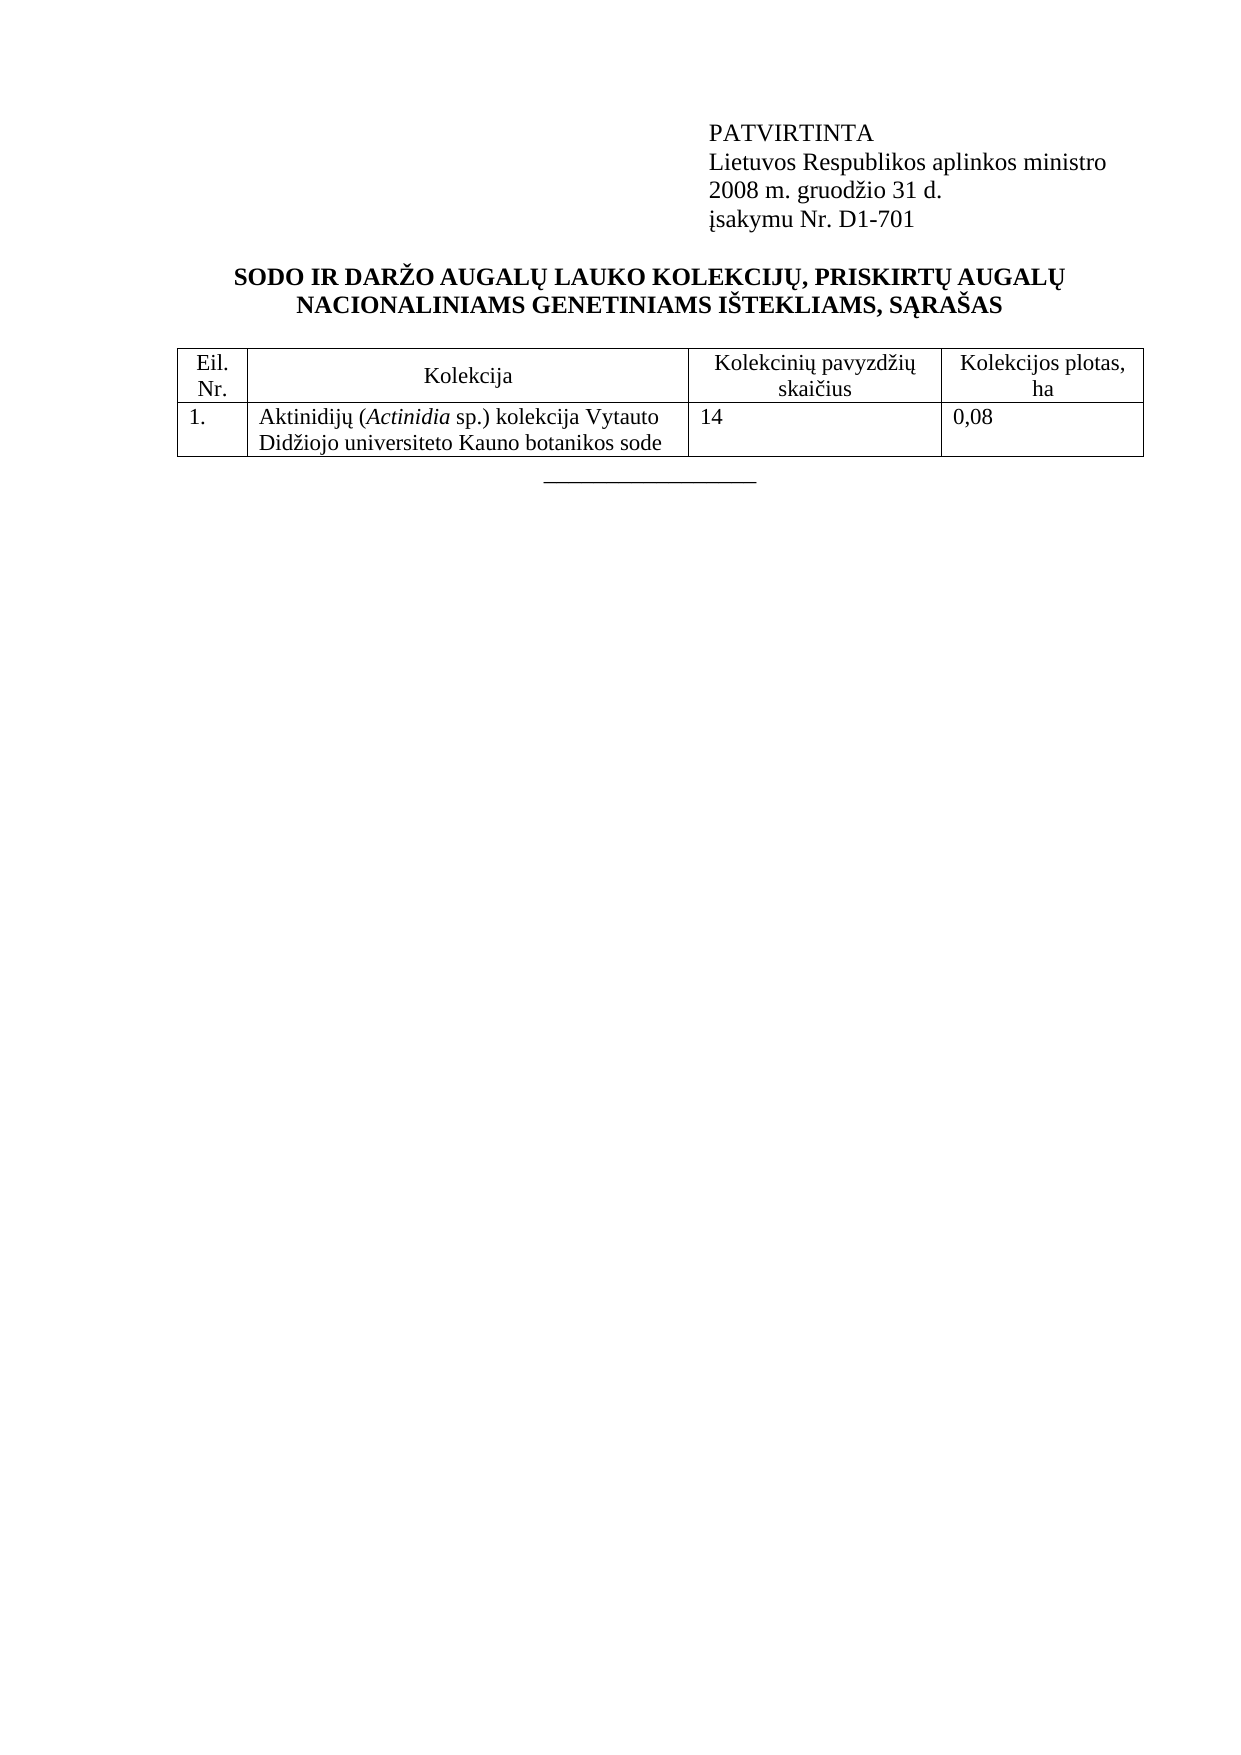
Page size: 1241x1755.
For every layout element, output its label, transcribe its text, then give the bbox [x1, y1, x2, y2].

text _________________ [177, 457, 1122, 485]
table_cell 0,08 [942, 403, 1143, 456]
table_header Kolekcijos plotas, ha [942, 349, 1143, 402]
text PATVIRTINTA [177, 118, 1122, 147]
text įsakymu Nr. D1-701 [177, 204, 1122, 233]
text 2008 m. gruodžio 31 d. [177, 176, 1122, 204]
table_cell 14 [689, 403, 941, 456]
table_cell 1. [178, 403, 247, 456]
table_cell Aktinidijų (Actinidia sp.) kolekcija Vytauto Didžiojo universiteto Kauno botanikos sode [248, 403, 688, 456]
table_header Kolekcija [248, 349, 688, 402]
table_header Eil. Nr. [178, 349, 247, 402]
text Lietuvos Respublikos aplinkos ministro [177, 147, 1122, 176]
table_header Kolekcinių pavyzdžių skaičius [689, 349, 941, 402]
text SODO IR DARŽO augalų lauko kolekcijų, priskirtų augalų nacionaliniams genetiniams ištekliams, sąrašas [177, 262, 1122, 319]
